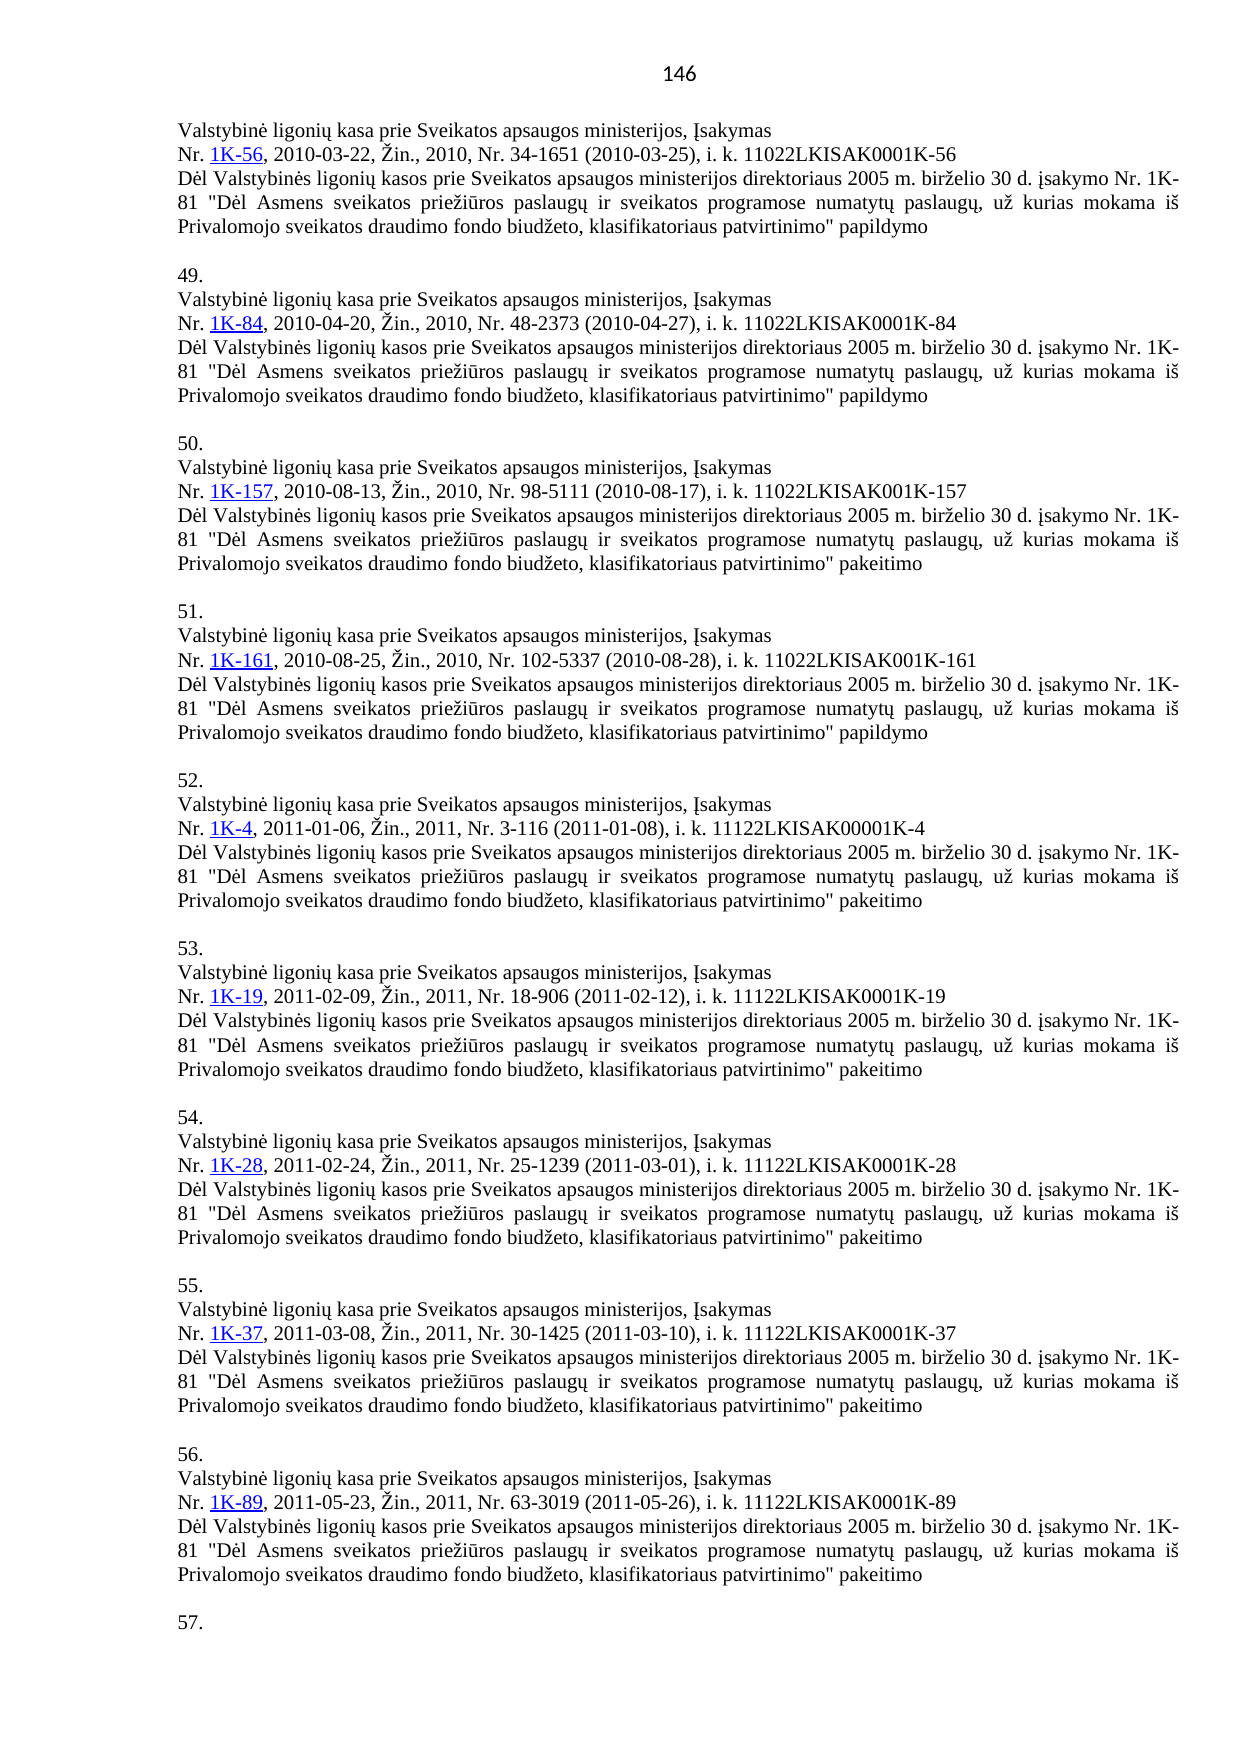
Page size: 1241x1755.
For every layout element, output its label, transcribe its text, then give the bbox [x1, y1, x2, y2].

text Dėl Valstybinės ligonių kasos prie Sveikatos apsaugos ministerijos direktoriaus 2005 m. birželio 30 d. įsakymo Nr. 1K-81 "Dėl Asmens sveikatos priežiūros paslaugų ir sveikatos programose numatytų paslaugų, už kurias mokama iš Privalomojo sveikatos draudimo fondo biudžeto, klasifikatoriaus patvirtinimo" pakeitimo [177, 1345, 1181, 1417]
text Dėl Valstybinės ligonių kasos prie Sveikatos apsaugos ministerijos direktoriaus 2005 m. birželio 30 d. įsakymo Nr. 1K-81 "Dėl Asmens sveikatos priežiūros paslaugų ir sveikatos programose numatytų paslaugų, už kurias mokama iš Privalomojo sveikatos draudimo fondo biudžeto, klasifikatoriaus patvirtinimo" pakeitimo [177, 503, 1181, 575]
text 50. [177, 431, 1181, 455]
text Dėl Valstybinės ligonių kasos prie Sveikatos apsaugos ministerijos direktoriaus 2005 m. birželio 30 d. įsakymo Nr. 1K-81 "Dėl Asmens sveikatos priežiūros paslaugų ir sveikatos programose numatytų paslaugų, už kurias mokama iš Privalomojo sveikatos draudimo fondo biudžeto, klasifikatoriaus patvirtinimo" pakeitimo [177, 1008, 1181, 1081]
text Nr. 1K-56, 2010-03-22, Žin., 2010, Nr. 34-1651 (2010-03-25), i. k. 11022LKISAK0001K-56 [177, 142, 1181, 166]
text Dėl Valstybinės ligonių kasos prie Sveikatos apsaugos ministerijos direktoriaus 2005 m. birželio 30 d. įsakymo Nr. 1K-81 "Dėl Asmens sveikatos priežiūros paslaugų ir sveikatos programose numatytų paslaugų, už kurias mokama iš Privalomojo sveikatos draudimo fondo biudžeto, klasifikatoriaus patvirtinimo" papildymo [177, 672, 1181, 744]
text Nr. 1K-84, 2010-04-20, Žin., 2010, Nr. 48-2373 (2010-04-27), i. k. 11022LKISAK0001K-84 [177, 311, 1181, 335]
text Nr. 1K-157, 2010-08-13, Žin., 2010, Nr. 98-5111 (2010-08-17), i. k. 11022LKISAK001K-157 [177, 479, 1181, 503]
text Valstybinė ligonių kasa prie Sveikatos apsaugos ministerijos, Įsakymas [177, 455, 1181, 479]
text Dėl Valstybinės ligonių kasos prie Sveikatos apsaugos ministerijos direktoriaus 2005 m. birželio 30 d. įsakymo Nr. 1K-81 "Dėl Asmens sveikatos priežiūros paslaugų ir sveikatos programose numatytų paslaugų, už kurias mokama iš Privalomojo sveikatos draudimo fondo biudžeto, klasifikatoriaus patvirtinimo" pakeitimo [177, 840, 1181, 912]
text 56. [177, 1442, 1181, 1466]
text Dėl Valstybinės ligonių kasos prie Sveikatos apsaugos ministerijos direktoriaus 2005 m. birželio 30 d. įsakymo Nr. 1K-81 "Dėl Asmens sveikatos priežiūros paslaugų ir sveikatos programose numatytų paslaugų, už kurias mokama iš Privalomojo sveikatos draudimo fondo biudžeto, klasifikatoriaus patvirtinimo" papildymo [177, 335, 1181, 407]
text Valstybinė ligonių kasa prie Sveikatos apsaugos ministerijos, Įsakymas [177, 792, 1181, 816]
text Valstybinė ligonių kasa prie Sveikatos apsaugos ministerijos, Įsakymas [177, 623, 1181, 647]
text 54. [177, 1105, 1181, 1129]
text 49. [177, 262, 1181, 287]
text Nr. 1K-89, 2011-05-23, Žin., 2011, Nr. 63-3019 (2011-05-26), i. k. 11122LKISAK0001K-89 [177, 1490, 1181, 1514]
text Valstybinė ligonių kasa prie Sveikatos apsaugos ministerijos, Įsakymas [177, 1129, 1181, 1153]
text 53. [177, 936, 1181, 960]
text Valstybinė ligonių kasa prie Sveikatos apsaugos ministerijos, Įsakymas [177, 118, 1181, 142]
text Nr. 1K-4, 2011-01-06, Žin., 2011, Nr. 3-116 (2011-01-08), i. k. 11122LKISAK00001K-4 [177, 816, 1181, 840]
text Nr. 1K-161, 2010-08-25, Žin., 2010, Nr. 102-5337 (2010-08-28), i. k. 11022LKISAK001K-161 [177, 647, 1181, 672]
text Valstybinė ligonių kasa prie Sveikatos apsaugos ministerijos, Įsakymas [177, 1297, 1181, 1321]
text Nr. 1K-28, 2011-02-24, Žin., 2011, Nr. 25-1239 (2011-03-01), i. k. 11122LKISAK0001K-28 [177, 1153, 1181, 1177]
text Nr. 1K-19, 2011-02-09, Žin., 2011, Nr. 18-906 (2011-02-12), i. k. 11122LKISAK0001K-19 [177, 984, 1181, 1008]
text 55. [177, 1273, 1181, 1297]
text Valstybinė ligonių kasa prie Sveikatos apsaugos ministerijos, Įsakymas [177, 960, 1181, 984]
text 51. [177, 599, 1181, 623]
text Valstybinė ligonių kasa prie Sveikatos apsaugos ministerijos, Įsakymas [177, 287, 1181, 311]
text Dėl Valstybinės ligonių kasos prie Sveikatos apsaugos ministerijos direktoriaus 2005 m. birželio 30 d. įsakymo Nr. 1K-81 "Dėl Asmens sveikatos priežiūros paslaugų ir sveikatos programose numatytų paslaugų, už kurias mokama iš Privalomojo sveikatos draudimo fondo biudžeto, klasifikatoriaus patvirtinimo" pakeitimo [177, 1177, 1181, 1249]
text Dėl Valstybinės ligonių kasos prie Sveikatos apsaugos ministerijos direktoriaus 2005 m. birželio 30 d. įsakymo Nr. 1K-81 "Dėl Asmens sveikatos priežiūros paslaugų ir sveikatos programose numatytų paslaugų, už kurias mokama iš Privalomojo sveikatos draudimo fondo biudžeto, klasifikatoriaus patvirtinimo" papildymo [177, 166, 1181, 238]
text Dėl Valstybinės ligonių kasos prie Sveikatos apsaugos ministerijos direktoriaus 2005 m. birželio 30 d. įsakymo Nr. 1K-81 "Dėl Asmens sveikatos priežiūros paslaugų ir sveikatos programose numatytų paslaugų, už kurias mokama iš Privalomojo sveikatos draudimo fondo biudžeto, klasifikatoriaus patvirtinimo" pakeitimo [177, 1514, 1181, 1586]
text Nr. 1K-37, 2011-03-08, Žin., 2011, Nr. 30-1425 (2011-03-10), i. k. 11122LKISAK0001K-37 [177, 1321, 1181, 1345]
text 57. [177, 1610, 1181, 1634]
text 52. [177, 768, 1181, 792]
text Valstybinė ligonių kasa prie Sveikatos apsaugos ministerijos, Įsakymas [177, 1466, 1181, 1490]
